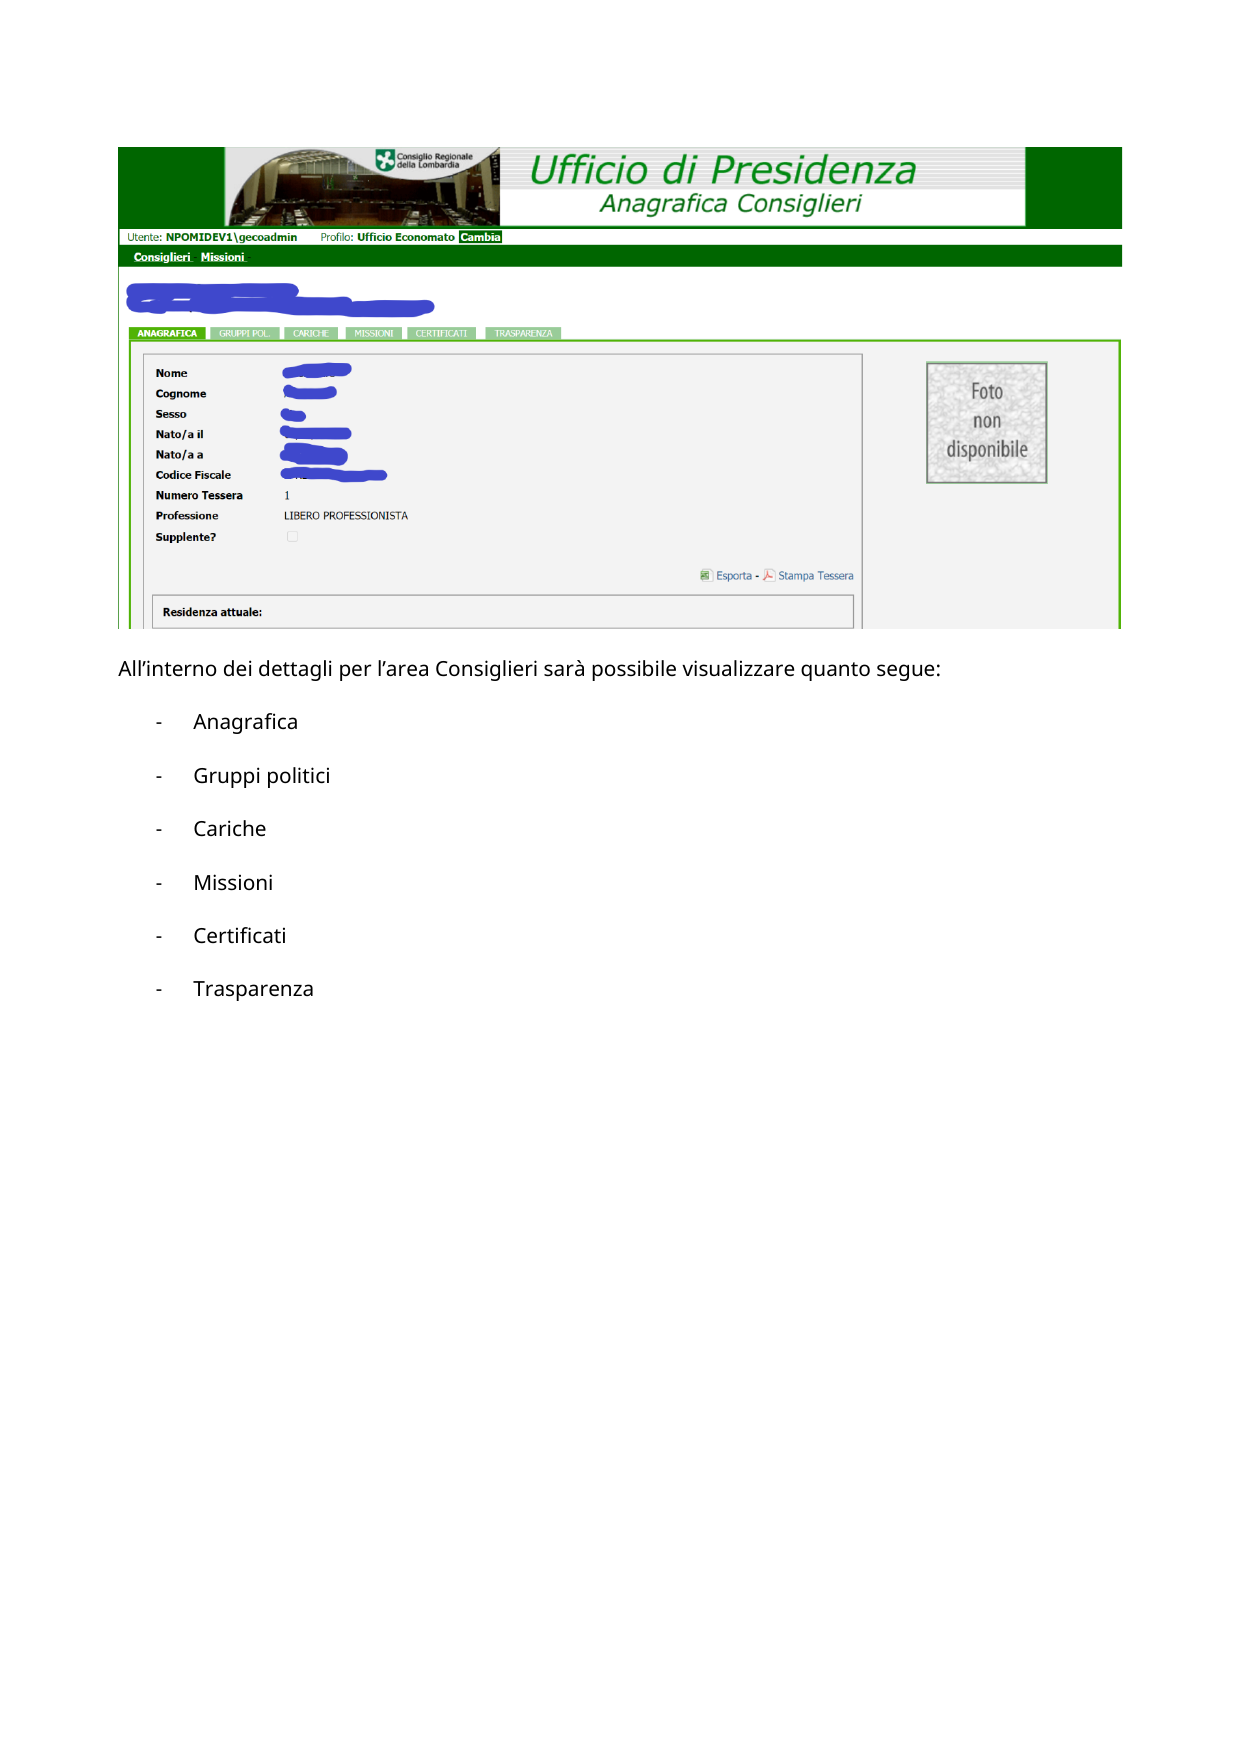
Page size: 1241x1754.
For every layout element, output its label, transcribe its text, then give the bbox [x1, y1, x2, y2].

list Cariche [156, 814, 1122, 843]
list Gruppi politici [156, 761, 1122, 789]
list Missioni [156, 868, 1122, 896]
list Anagrafica [156, 707, 1122, 736]
list Certificati [156, 921, 1122, 949]
text All’interno dei dettagli per l’area Consiglieri sarà possibile visualizzare quanto segue: [118, 654, 1122, 682]
list Trasparenza [156, 974, 1122, 1003]
